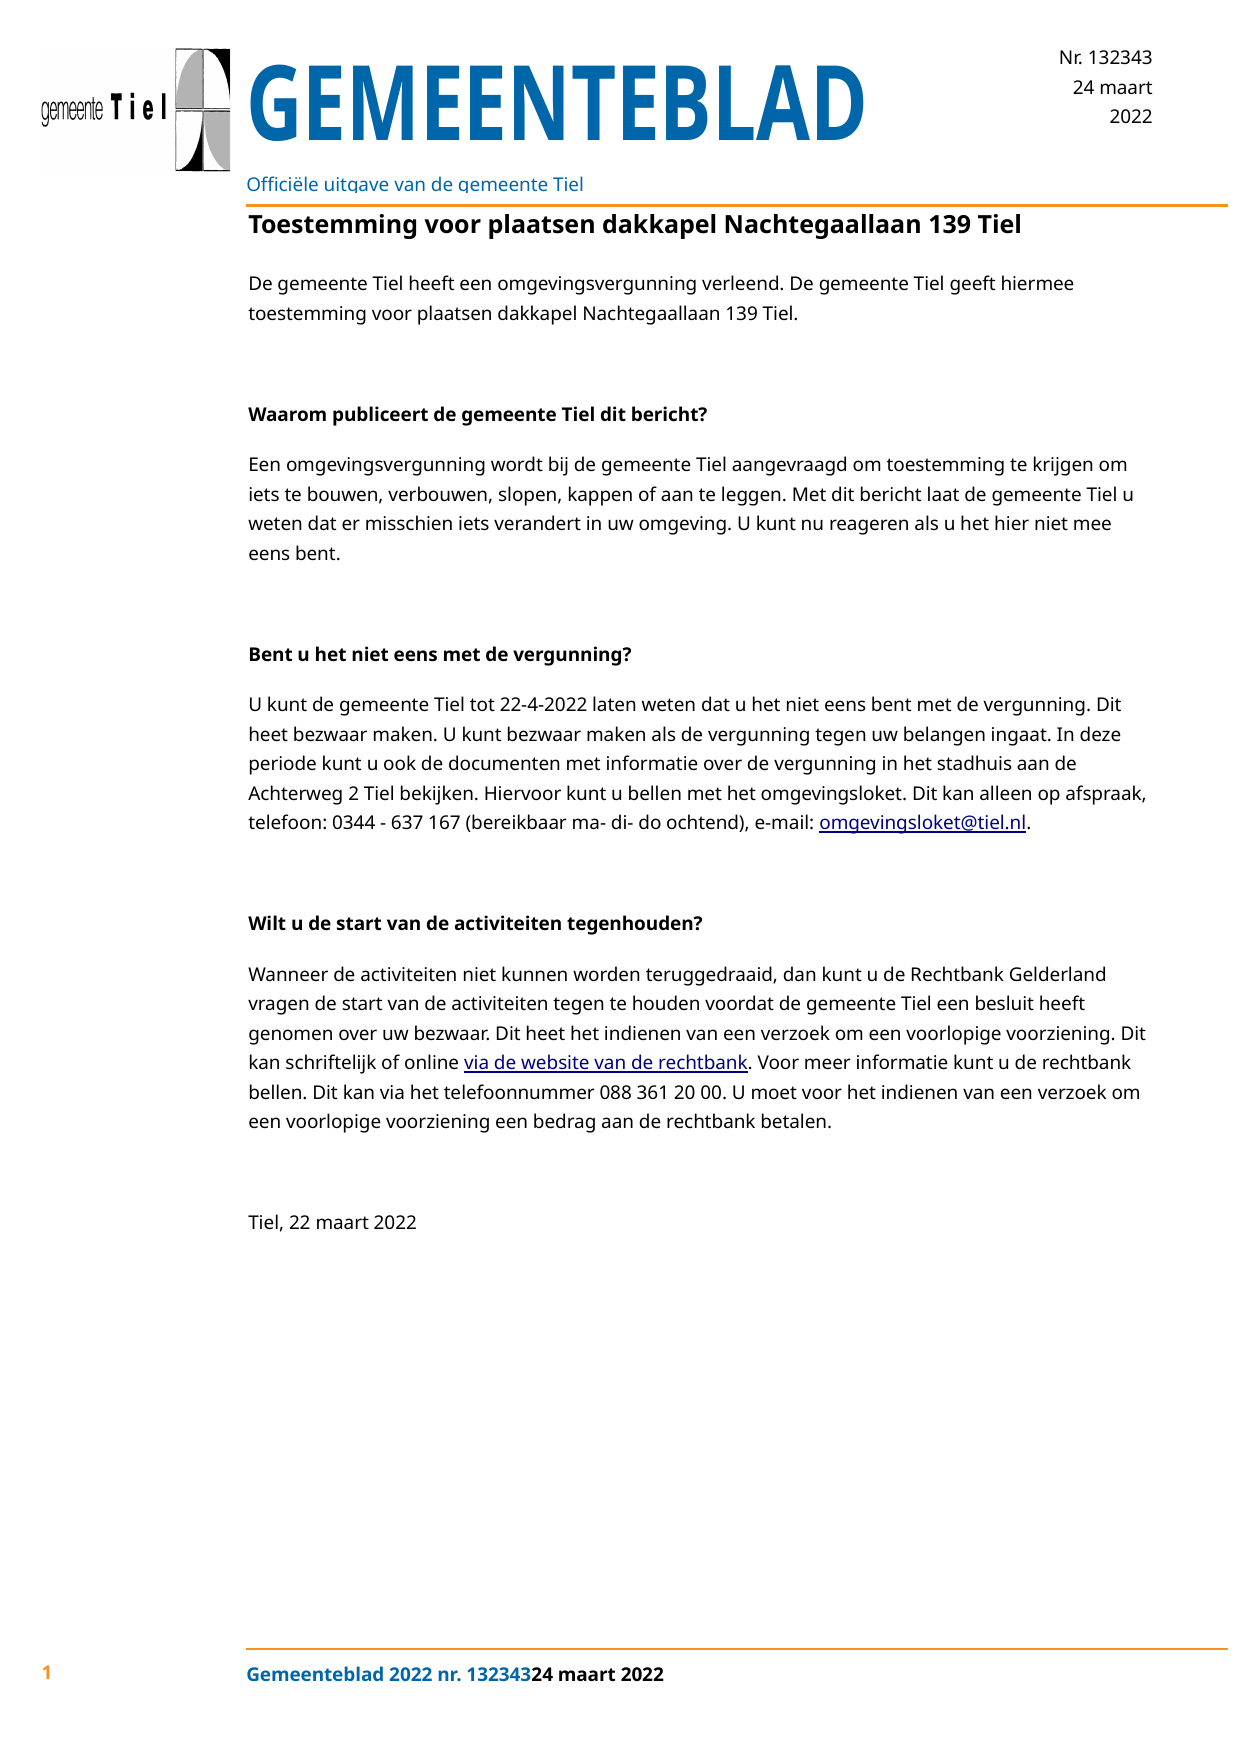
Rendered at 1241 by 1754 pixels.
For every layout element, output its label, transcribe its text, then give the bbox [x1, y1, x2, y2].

text Een omgevingsvergunning wordt bij de gemeente Tiel aangevraagd om toestemming te krijgen om iets te bouwen, verbouwen, slopen, kappen of aan te leggen. Met dit bericht laat de gemeente Tiel u weten dat er misschien iets verandert in uw omgeving. U kunt nu reageren als u het hier niet mee eens bent. [248, 451, 1152, 566]
text Toestemming voor plaatsen dakkapel Nachtegaallaan 139 Tiel [248, 207, 1152, 241]
text De gemeente Tiel heeft een omgevingsvergunning verleend. De gemeente Tiel geeft hiermee toestemming voor plaatsen dakkapel Nachtegaallaan 139 Tiel. [248, 270, 1152, 326]
text U kunt de gemeente Tiel tot 22-4-2022 laten weten dat u het niet eens bent met de vergunning. Dit heet bezwaar maken. U kunt bezwaar maken als de vergunning tegen uw belangen ingaat. In deze periode kunt u ook de documenten met informatie over de vergunning in het stadhuis aan de Achterweg 2 Tiel bekijken. Hiervoor kunt u bellen met het omgevingsloket. Dit kan alleen op afspraak, telefoon: 0344 - 637 167 (bereikbaar ma- di- do ochtend), e-mail: omgevingsloket@tiel.nl. [248, 691, 1152, 835]
text Wanneer de activiteiten niet kunnen worden teruggedraaid, dan kunt u de Rechtbank Gelderland vragen de start van de activiteiten tegen te houden voordat de gemeente Tiel een besluit heeft genomen over uw bezwaar. Dit heet het indienen van een verzoek om een voorlopige voorziening. Dit kan schriftelijk of online via de website van de rechtbank. Voor meer informatie kunt u de rechtbank bellen. Dit kan via het telefoonnummer 088 361 20 00. U moet voor het indienen van een verzoek om een voorlopige voorziening een bedrag aan de rechtbank betalen. [248, 961, 1152, 1134]
text Waarom publiceert de gemeente Tiel dit bericht? [248, 401, 1152, 426]
text Bent u het niet eens met de vergunning? [248, 641, 1152, 666]
picture [41, 47, 231, 172]
text Wilt u de start van de activiteiten tegenhouden? [248, 910, 1152, 936]
text Tiel, 22 maart 2022 [248, 1209, 1152, 1235]
